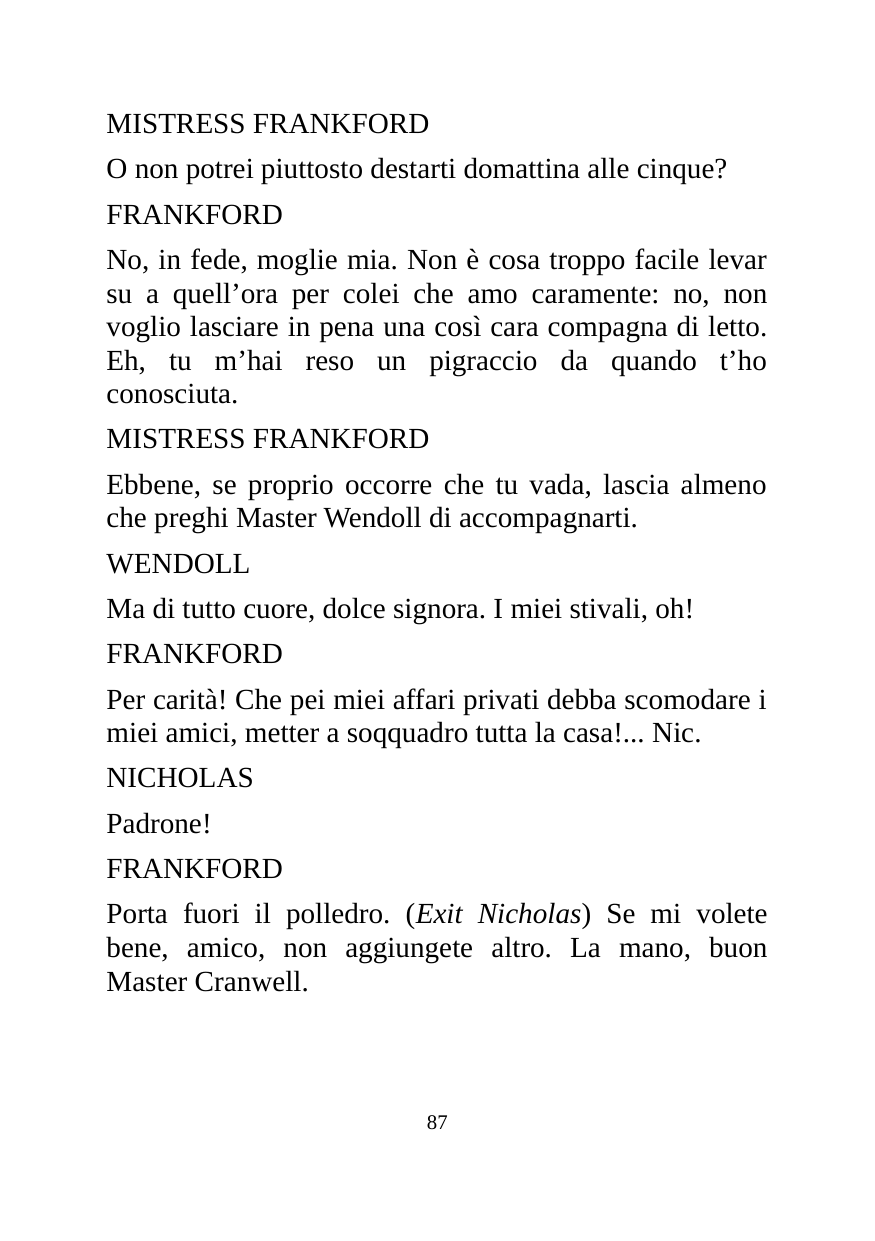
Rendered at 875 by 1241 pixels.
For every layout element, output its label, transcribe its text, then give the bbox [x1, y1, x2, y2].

text Ebbene, se proprio occorre che tu vada, lascia almeno che preghi Master Wendoll di accompagnarti. [106, 467, 768, 534]
text No, in fede, moglie mia. Non è cosa troppo facile levar su a quell’ora per colei che amo caramente: no, non voglio lasciare in pena una così cara compagna di letto. Eh, tu m’hai reso un pigraccio da quando t’ho conosciuta. [106, 242, 768, 410]
text Ma di tutto cuore, dolce signora. I miei stivali, oh! [106, 591, 768, 625]
text MISTRESS FRANKFORD [106, 106, 768, 140]
text WENDOLL [106, 546, 768, 579]
text FRANKFORD [106, 851, 768, 885]
text Per carità! Che pei miei affari privati debba scomodare i miei amici, metter a soqquadro tutta la casa!... Nic. [106, 682, 768, 749]
text FRANKFORD [106, 197, 768, 230]
text O non potrei piuttosto destarti domattina alle cinque? [106, 152, 768, 185]
text Padrone! [106, 806, 768, 839]
text MISTRESS FRANKFORD [106, 422, 768, 455]
text FRANKFORD [106, 636, 768, 670]
text NICHOLAS [106, 761, 768, 794]
text Porta fuori il polledro. (Exit Nicholas) Se mi volete bene, amico, non aggiungete altro. La mano, buon Master Cranwell. [106, 897, 768, 997]
